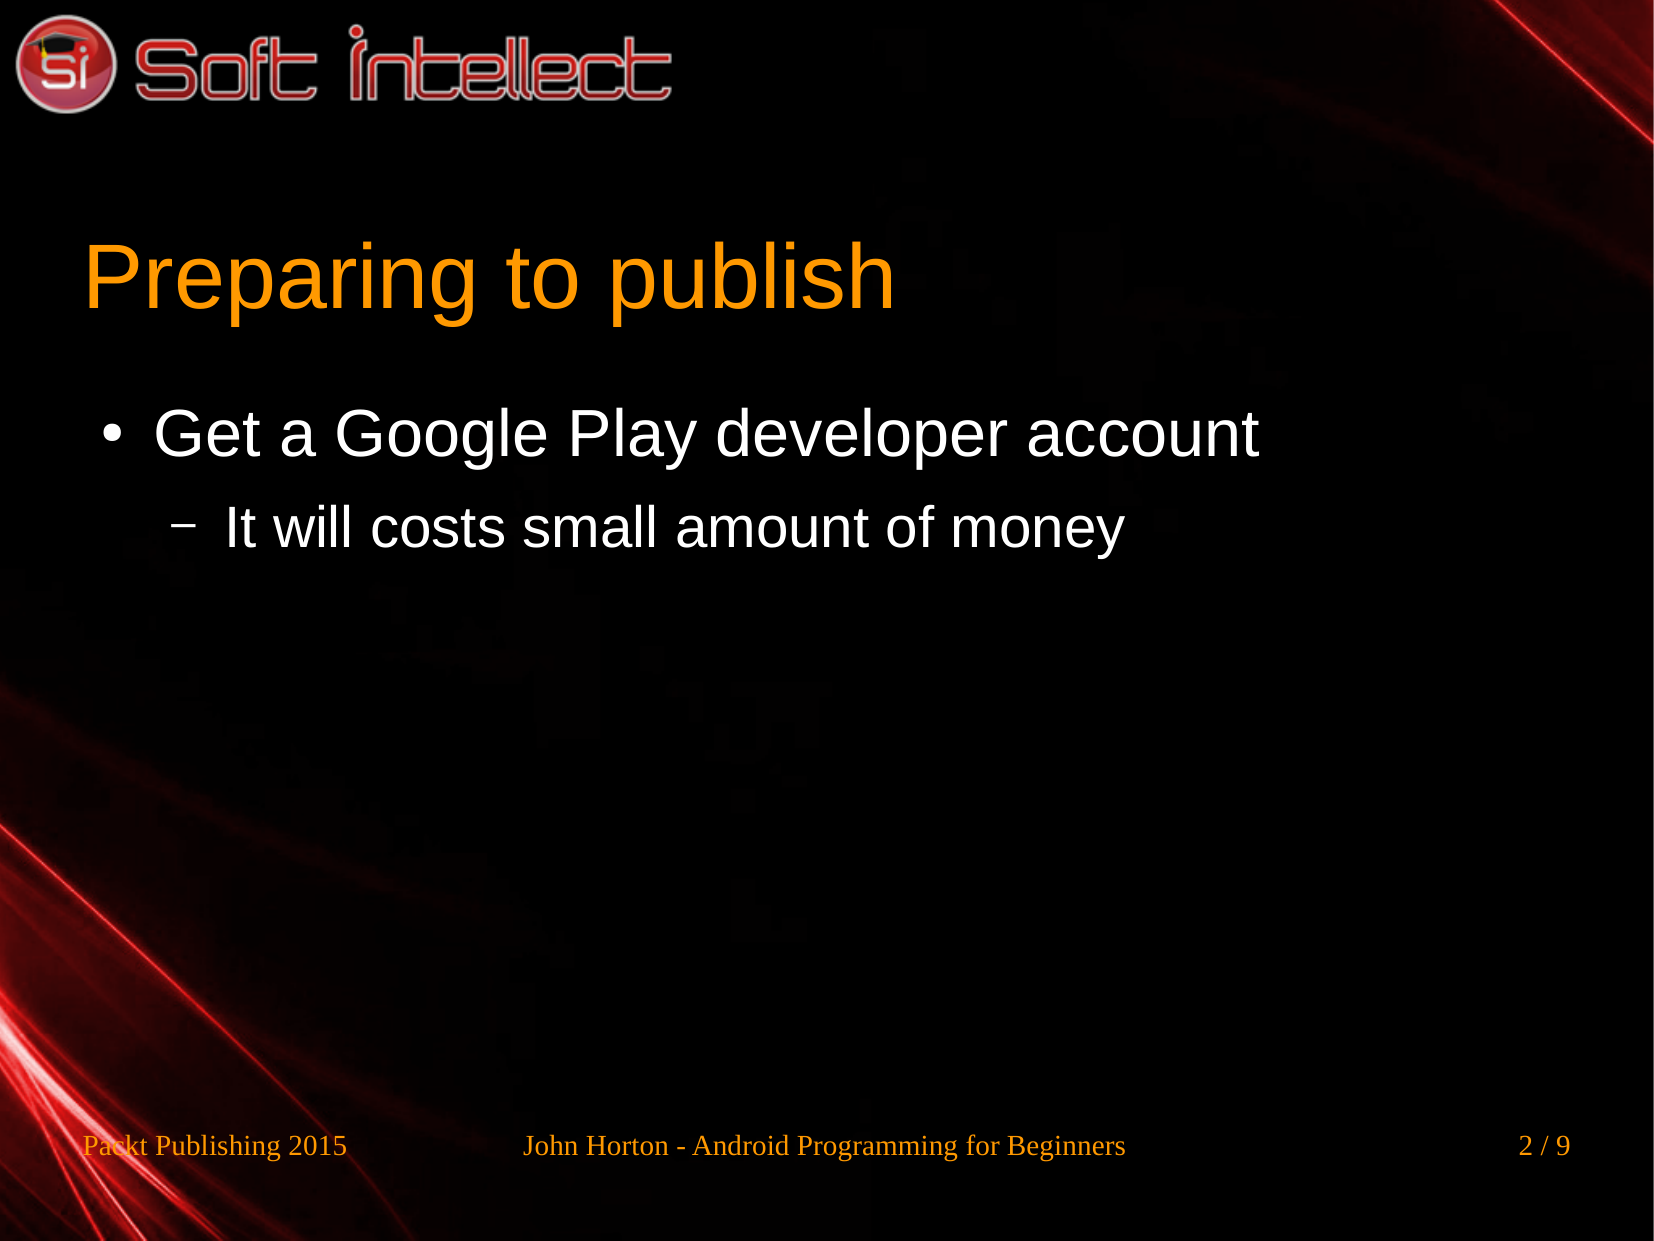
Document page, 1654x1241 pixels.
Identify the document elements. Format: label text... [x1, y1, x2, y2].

picture [0, 0, 1654, 1241]
title Preparing to publish [82, 173, 1571, 381]
list Get a Google Play developer account It will costs small amount of money [82, 396, 1571, 1116]
